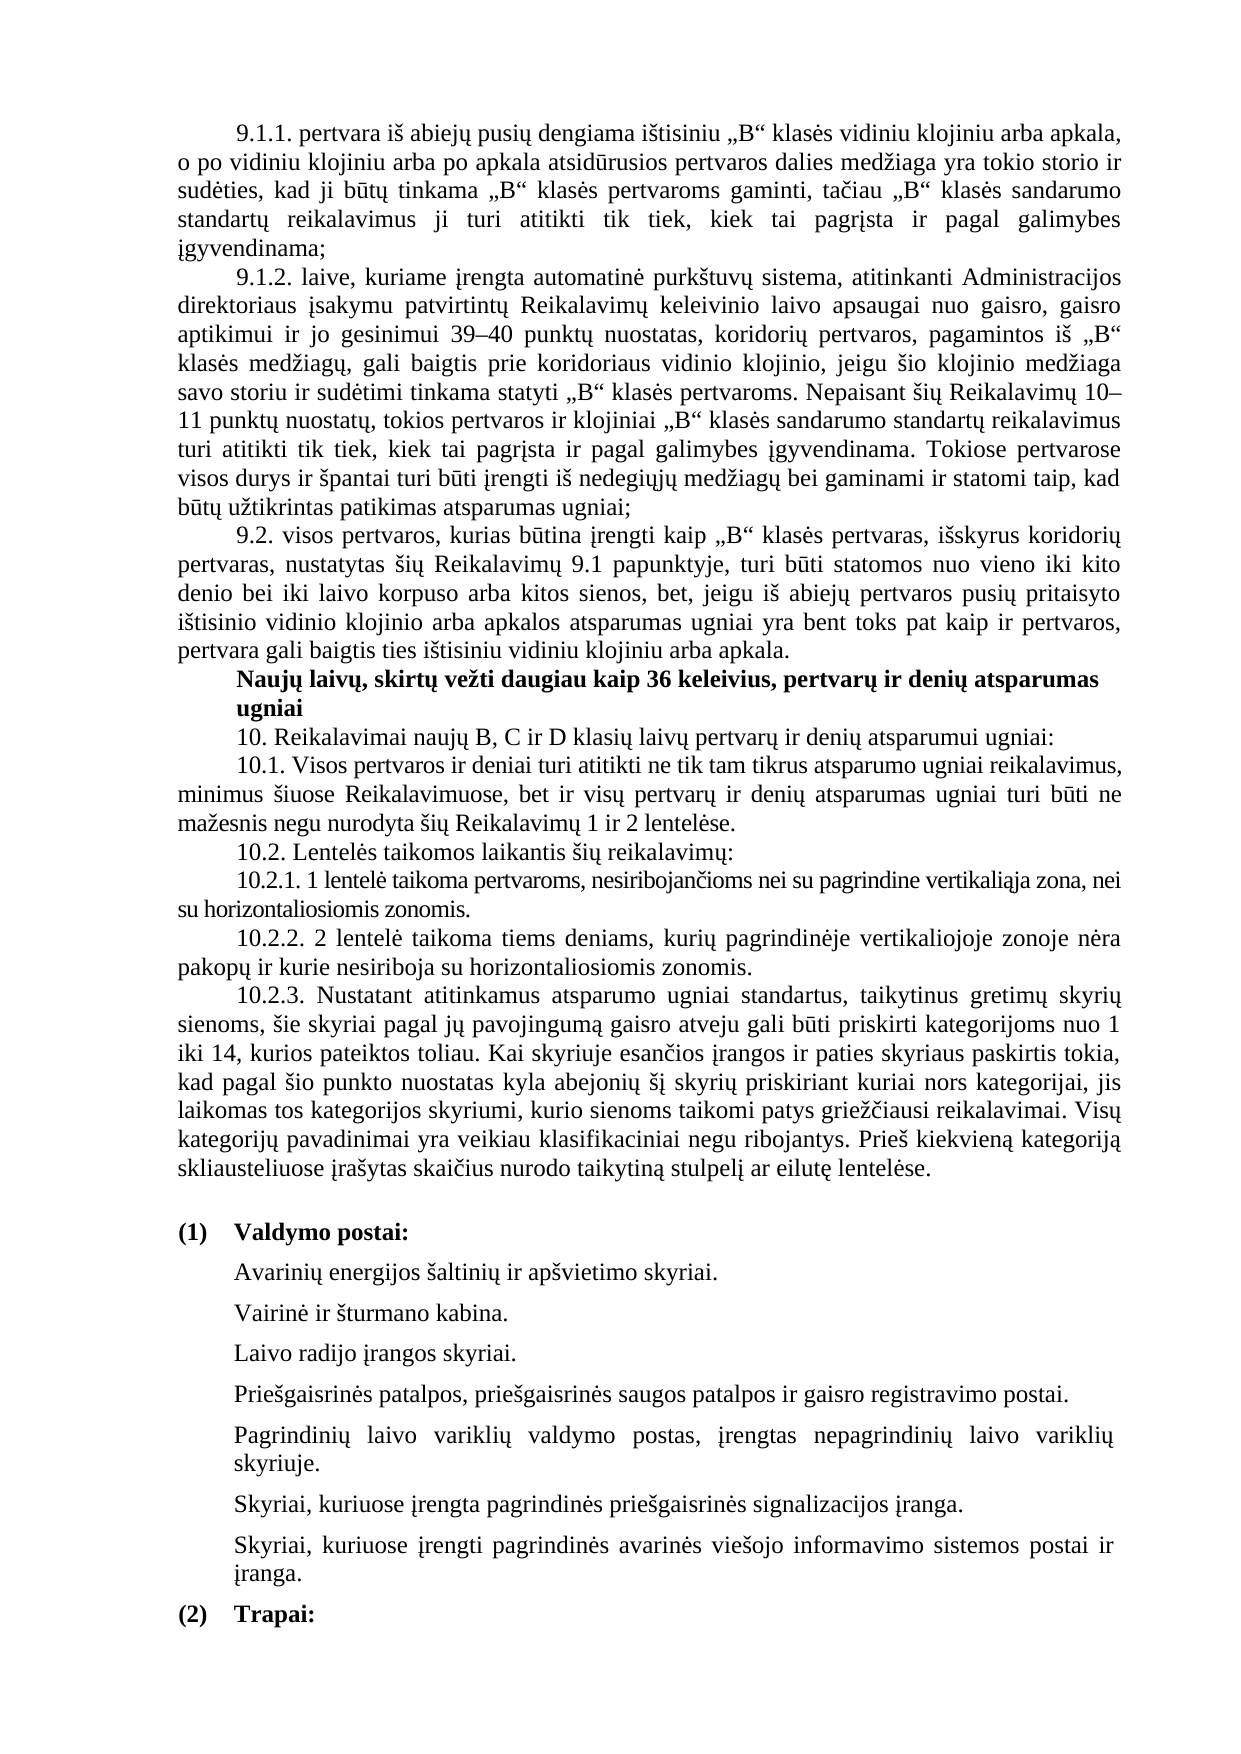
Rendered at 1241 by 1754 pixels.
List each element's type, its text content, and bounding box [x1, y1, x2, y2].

table_cell Trapai: [234, 1593, 1115, 1634]
table_cell Priešgaisrinės patalpos, priešgaisrinės saugos patalpos ir gaisro registravimo postai. [234, 1373, 1115, 1414]
text 9.1.2. laive, kuriame įrengta automatinė purkštuvų sistema, atitinkanti Administracijos direktoriaus įsakymu patvirtintų Reikalavimų keleivinio laivo apsaugai nuo gaisro, gaisro aptikimui ir jo gesinimui 39–40 punktų nuostatas, koridorių pertvaros, pagamintos iš „B“ klasės medžiagų, gali baigtis prie koridoriaus vidinio klojinio, jeigu šio klojinio medžiaga savo storiu ir sudėtimi tinkama statyti „B“ klasės pertvaroms. Nepaisant šių Reikalavimų 10–11 punktų nuostatų, tokios pertvaros ir klojiniai „B“ klasės sandarumo standartų reikalavimus turi atitikti tik tiek, kiek tai pagrįsta ir pagal galimybes įgyvendinama. Tokiose pertvarose visos durys ir špantai turi būti įrengti iš nedegiųjų medžiagų bei gaminami ir statomi taip, kad būtų užtikrintas patikimas atsparumas ugniai; [177, 262, 1122, 521]
table_cell Avarinių energijos šaltinių ir apšvietimo skyriai. [234, 1251, 1115, 1292]
text 10.2.3. Nustatant atitinkamus atsparumo ugniai standartus, taikytinus gretimų skyrių sienoms, šie skyriai pagal jų pavojingumą gaisro atveju gali būti priskirti kategorijoms nuo 1 iki 14, kurios pateiktos toliau. Kai skyriuje esančios įrangos ir paties skyriaus paskirtis tokia, kad pagal šio punkto nuostatas kyla abejonių šį skyrių priskiriant kuriai nors kategorijai, jis laikomas tos kategorijos skyriumi, kurio sienoms taikomi patys griežčiausi reikalavimai. Visų kategorijų pavadinimai yra veikiau klasifikaciniai negu ribojantys. Prieš kiekvieną kategoriją skliausteliuose įrašytas skaičius nurodo taikytiną stulpelį ar eilutę lentelėse. [177, 981, 1122, 1182]
text 9.2. visos pertvaros, kurias būtina įrengti kaip „B“ klasės pertvaras, išskyrus koridorių pertvaras, nustatytas šių Reikalavimų 9.1 papunktyje, turi būti statomos nuo vieno iki kito denio bei iki laivo korpuso arba kitos sienos, bet, jeigu iš abiejų pertvaros pusių pritaisyto ištisinio vidinio klojinio arba apkalos atsparumas ugniai yra bent toks pat kaip ir pertvaros, pertvara gali baigtis ties ištisiniu vidiniu klojiniu arba apkala. [177, 521, 1122, 664]
table_header Valdymo postai: [234, 1211, 1115, 1251]
table_cell [178, 1251, 234, 1292]
table_cell Skyriai, kuriuose įrengti pagrindinės avarinės viešojo informavimo sistemos postai ir įranga. [234, 1524, 1115, 1593]
table_cell Laivo radijo įrangos skyriai. [234, 1333, 1115, 1373]
text 10.2.1. 1 lentelė taikoma pertvaroms, nesiribojančioms nei su pagrindine vertikaliąja zona, nei su horizontaliosiomis zonomis. [177, 866, 1122, 923]
table_header (1) [178, 1211, 234, 1251]
text 10. Reikalavimai naujų B, C ir D klasių laivų pertvarų ir denių atsparumui ugniai: [177, 722, 1122, 751]
table_cell Pagrindinių laivo variklių valdymo postas, įrengtas nepagrindinių laivo variklių skyriuje. [234, 1414, 1115, 1483]
text 10.1. Visos pertvaros ir deniai turi atitikti ne tik tam tikrus atsparumo ugniai reikalavimus, minimus šiuose Reikalavimuose, bet ir visų pertvarų ir denių atsparumas ugniai turi būti ne mažesnis negu nurodyta šių Reikalavimų 1 ir 2 lentelėse. [177, 751, 1122, 837]
text Naujų laivų, skirtų vežti daugiau kaip 36 keleivius, pertvarų ir denių atsparumas ugniai [236, 664, 1122, 722]
table_cell [178, 1292, 234, 1332]
text 10.2.2. 2 lentelė taikoma tiems deniams, kurių pagrindinėje vertikaliojoje zonoje nėra pakopų ir kurie nesiriboja su horizontaliosiomis zonomis. [177, 923, 1122, 981]
table_cell [178, 1524, 234, 1593]
table_cell [178, 1414, 234, 1483]
table_cell [178, 1483, 234, 1524]
table_cell (2) [178, 1593, 234, 1634]
text 9.1.1. pertvara iš abiejų pusių dengiama ištisiniu „B“ klasės vidiniu klojiniu arba apkala, o po vidiniu klojiniu arba po apkala atsidūrusios pertvaros dalies medžiaga yra tokio storio ir sudėties, kad ji būtų tinkama „B“ klasės pertvaroms gaminti, tačiau „B“ klasės sandarumo standartų reikalavimus ji turi atitikti tik tiek, kiek tai pagrįsta ir pagal galimybes įgyvendinama; [177, 118, 1122, 262]
text 10.2. Lentelės taikomos laikantis šių reikalavimų: [177, 837, 1122, 866]
table_cell [178, 1333, 234, 1373]
table_cell [178, 1373, 234, 1414]
table_cell Skyriai, kuriuose įrengta pagrindinės priešgaisrinės signalizacijos įranga. [234, 1483, 1115, 1524]
table_cell Vairinė ir šturmano kabina. [234, 1292, 1115, 1332]
